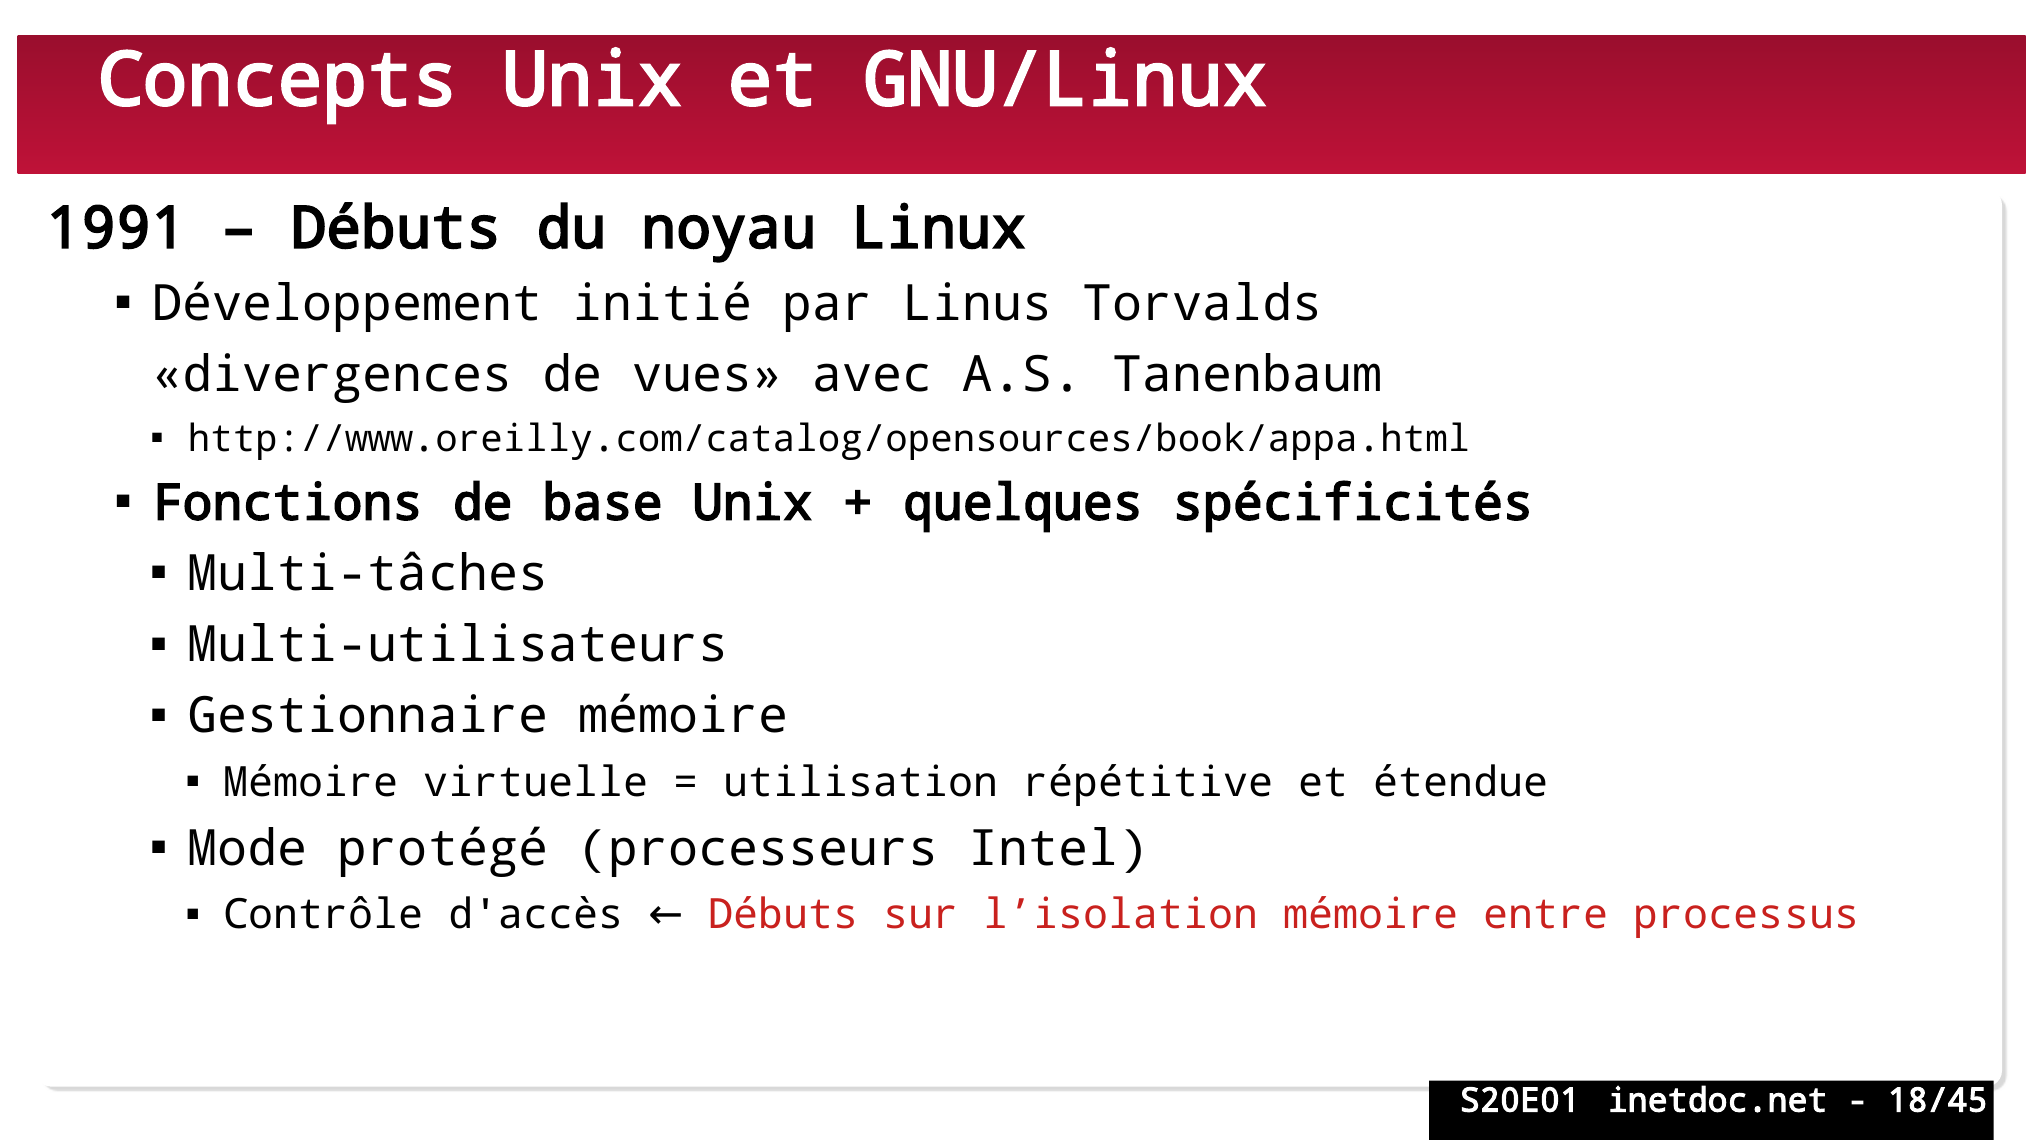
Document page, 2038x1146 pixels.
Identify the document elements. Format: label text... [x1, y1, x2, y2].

text_box 1991 – Débuts du noyau Linux Développement initié par Linus Torvalds «divergences de vues» avec A.S. Tanenbaum http://www.oreilly.com/catalog/opensources/book/appa.html Fonctions de base Unix + quelques spécificités Multi-tâches Multi-utilisateurs Gestionnaire mémoire Mémoire virtuelle = utilisation répétitive et étendue Mode protégé (processeurs Intel) Contrôle d'accès ← Débuts sur l’isolation mémoire entre processus [35, 188, 2003, 1087]
text_box Concepts Unix et GNU/Linux [17, 35, 2026, 174]
text_box S20E01 inetdoc.net - <numéro>/45 [1429, 1080, 1994, 1140]
